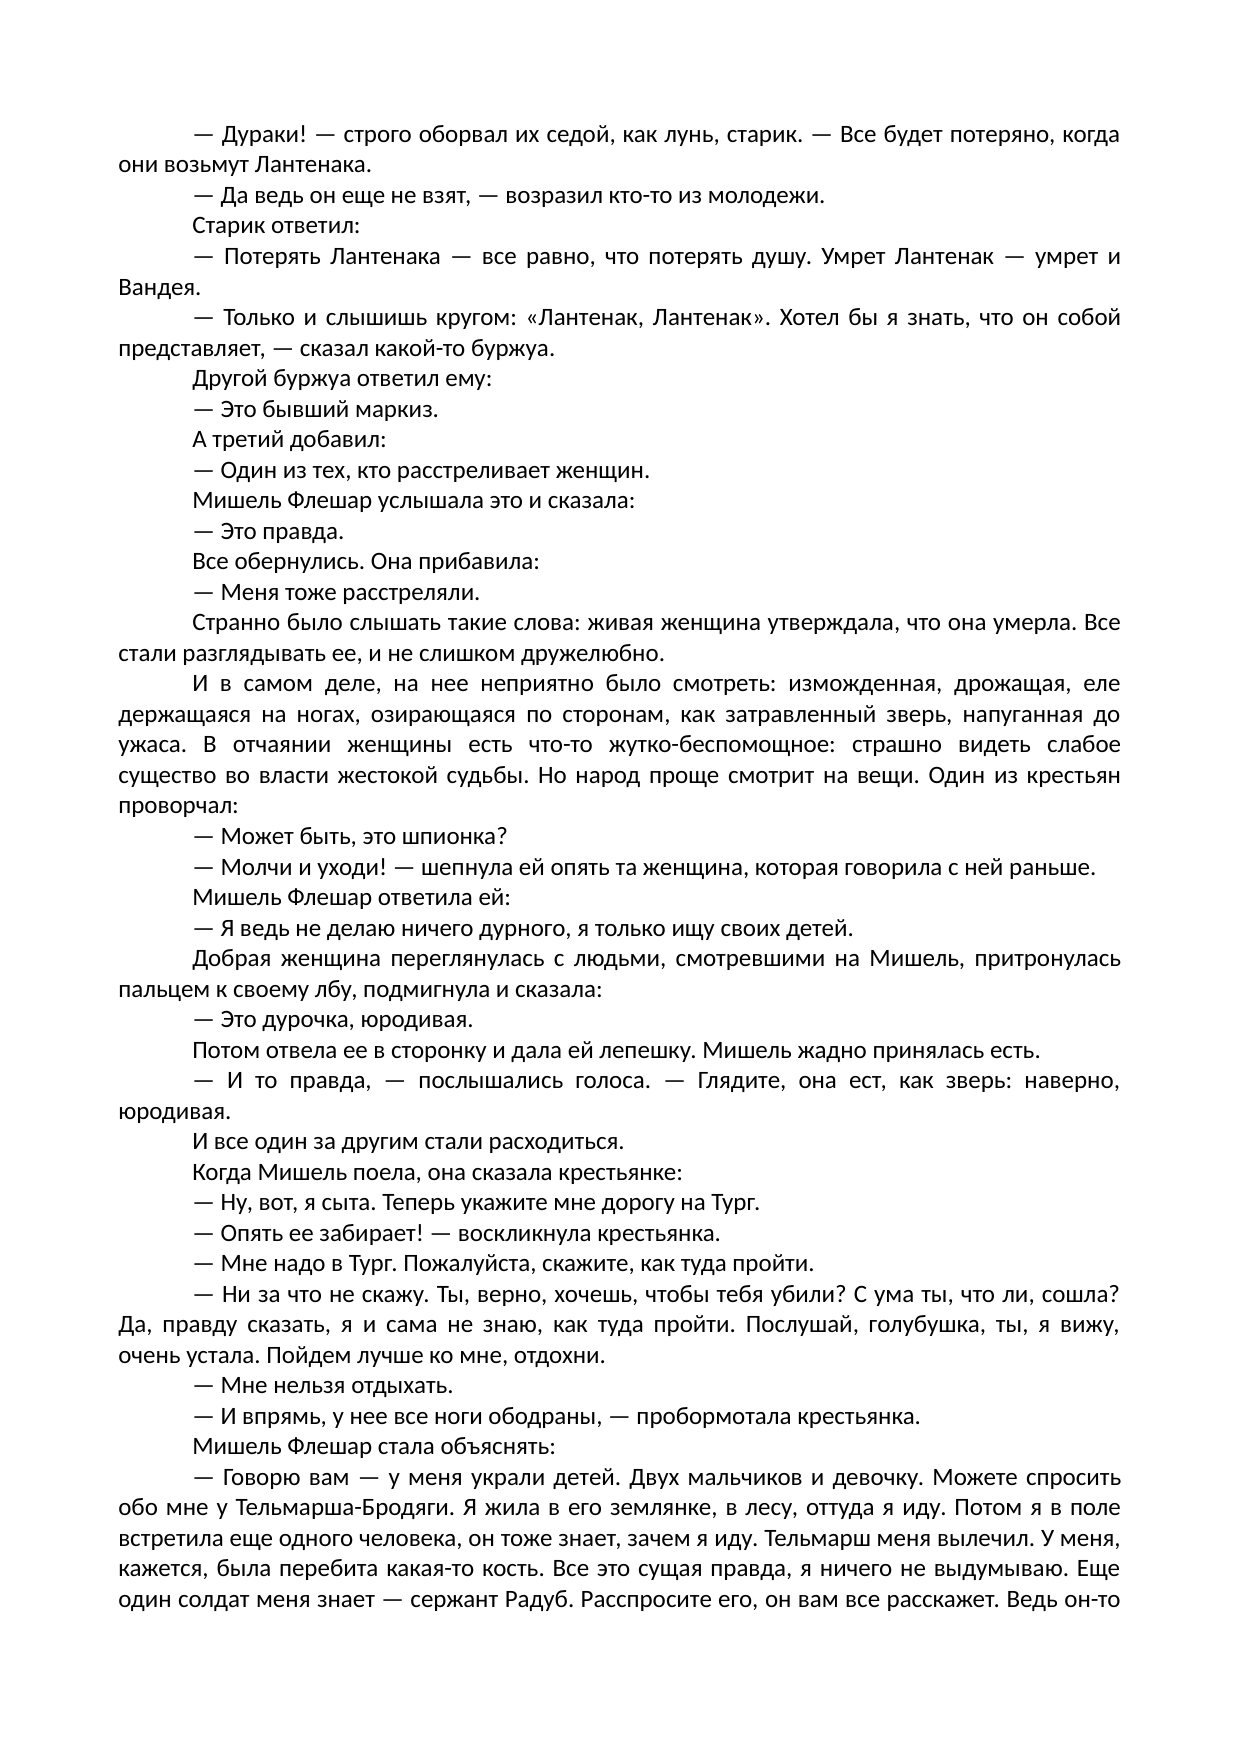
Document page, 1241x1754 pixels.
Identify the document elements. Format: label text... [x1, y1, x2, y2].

text — Ни за что не скажу. Ты, верно, хочешь, чтобы тебя убили? С ума ты, что ли, сошла? Да, правду сказать, я и сама не знаю, как туда пройти. Послушай, голубушка, ты, я вижу, очень устала. Пойдем лучше ко мне, отдохни. [118, 1278, 1122, 1369]
text А третий добавил: [118, 423, 1122, 454]
text И в самом деле, на нее неприятно было смотреть: изможденная, дрожащая, еле держащаяся на ногах, озирающаяся по сторонам, как затравленный зверь, напуганная до ужаса. В отчаянии женщины есть что-то жутко-беспомощное: страшно видеть слабое существо во власти жестокой судьбы. Но народ проще смотрит на вещи. Один из крестьян проворчал: [118, 667, 1122, 820]
text — Молчи и уходи! — шепнула ей опять та женщина, которая говорила с ней раньше. [118, 851, 1122, 881]
text Старик ответил: [118, 210, 1122, 240]
text — И то правда, — послышались голоса. — Глядите, она ест, как зверь: наверно, юродивая. [118, 1064, 1122, 1125]
text — И впрямь, у нее все ноги ободраны, — пробормотала крестьянка. [118, 1400, 1122, 1431]
text — Может быть, это шпионка? [118, 820, 1122, 851]
text — Один из тех, кто расстреливает женщин. [118, 454, 1122, 484]
text Странно было слышать такие слова: живая женщина утверждала, что она умерла. Все стали разглядывать ее, и не слишком дружелюбно. [118, 606, 1122, 667]
text Мишель Флешар ответила ей: [118, 881, 1122, 912]
text Добрая женщина переглянулась с людьми, смотревшими на Мишель, притронулась пальцем к своему лбу, подмигнула и сказала: [118, 942, 1122, 1003]
text Другой буржуа ответил ему: [118, 362, 1122, 393]
text — Я ведь не делаю ничего дурного, я только ищу своих детей. [118, 912, 1122, 942]
text — Меня тоже расстреляли. [118, 576, 1122, 606]
text Потом отвела ее в сторонку и дала ей лепешку. Мишель жадно принялась есть. [118, 1034, 1122, 1064]
text — Да ведь он еще не взят, — возразил кто-то из молодежи. [118, 179, 1122, 210]
text — Это правда. [118, 515, 1122, 545]
text — Потерять Лантенака — все равно, что потерять душу. Умрет Лантенак — умрет и Вандея. [118, 240, 1122, 301]
text — Ну, вот, я сыта. Теперь укажите мне дорогу на Тург. [118, 1186, 1122, 1217]
text — Опять ее забирает! — воскликнула крестьянка. [118, 1217, 1122, 1247]
text — Это бывший маркиз. [118, 393, 1122, 423]
text Когда Мишель поела, она сказала крестьянке: [118, 1156, 1122, 1186]
text — Это дурочка, юродивая. [118, 1003, 1122, 1034]
text — Мне нельзя отдыхать. [118, 1369, 1122, 1400]
text — Дураки! — строго оборвал их седой, как лунь, старик. — Все будет потеряно, когда они возьмут Лантенака. [118, 118, 1122, 179]
text Мишель Флешар услышала это и сказала: [118, 484, 1122, 515]
text — Только и слышишь кругом: «Лантенак, Лантенак». Хотел бы я знать, что он собой представляет, — сказал какой-то буржуа. [118, 301, 1122, 362]
text Мишель Флешар стала объяснять: [118, 1431, 1122, 1461]
text — Говорю вам — у меня украли детей. Двух мальчиков и девочку. Можете спросить обо мне у Тельмарша-Бродяги. Я жила в его землянке, в лесу, оттуда я иду. Потом я в поле встретила еще одного человека, он тоже знает, зачем я иду. Тельмарш меня вылечил. У меня, кажется, была перебита какая-то кость. Все это сущая правда, я ничего не выдумываю. Еще один солдат меня знает — сержант Радуб. Расспросите его, он вам все расскажет. Ведь он-то [118, 1461, 1122, 1614]
text Все обернулись. Она прибавила: [118, 545, 1122, 576]
text И все один за другим стали расходиться. [118, 1125, 1122, 1156]
text — Мне надо в Тург. Пожалуйста, скажите, как туда пройти. [118, 1247, 1122, 1278]
